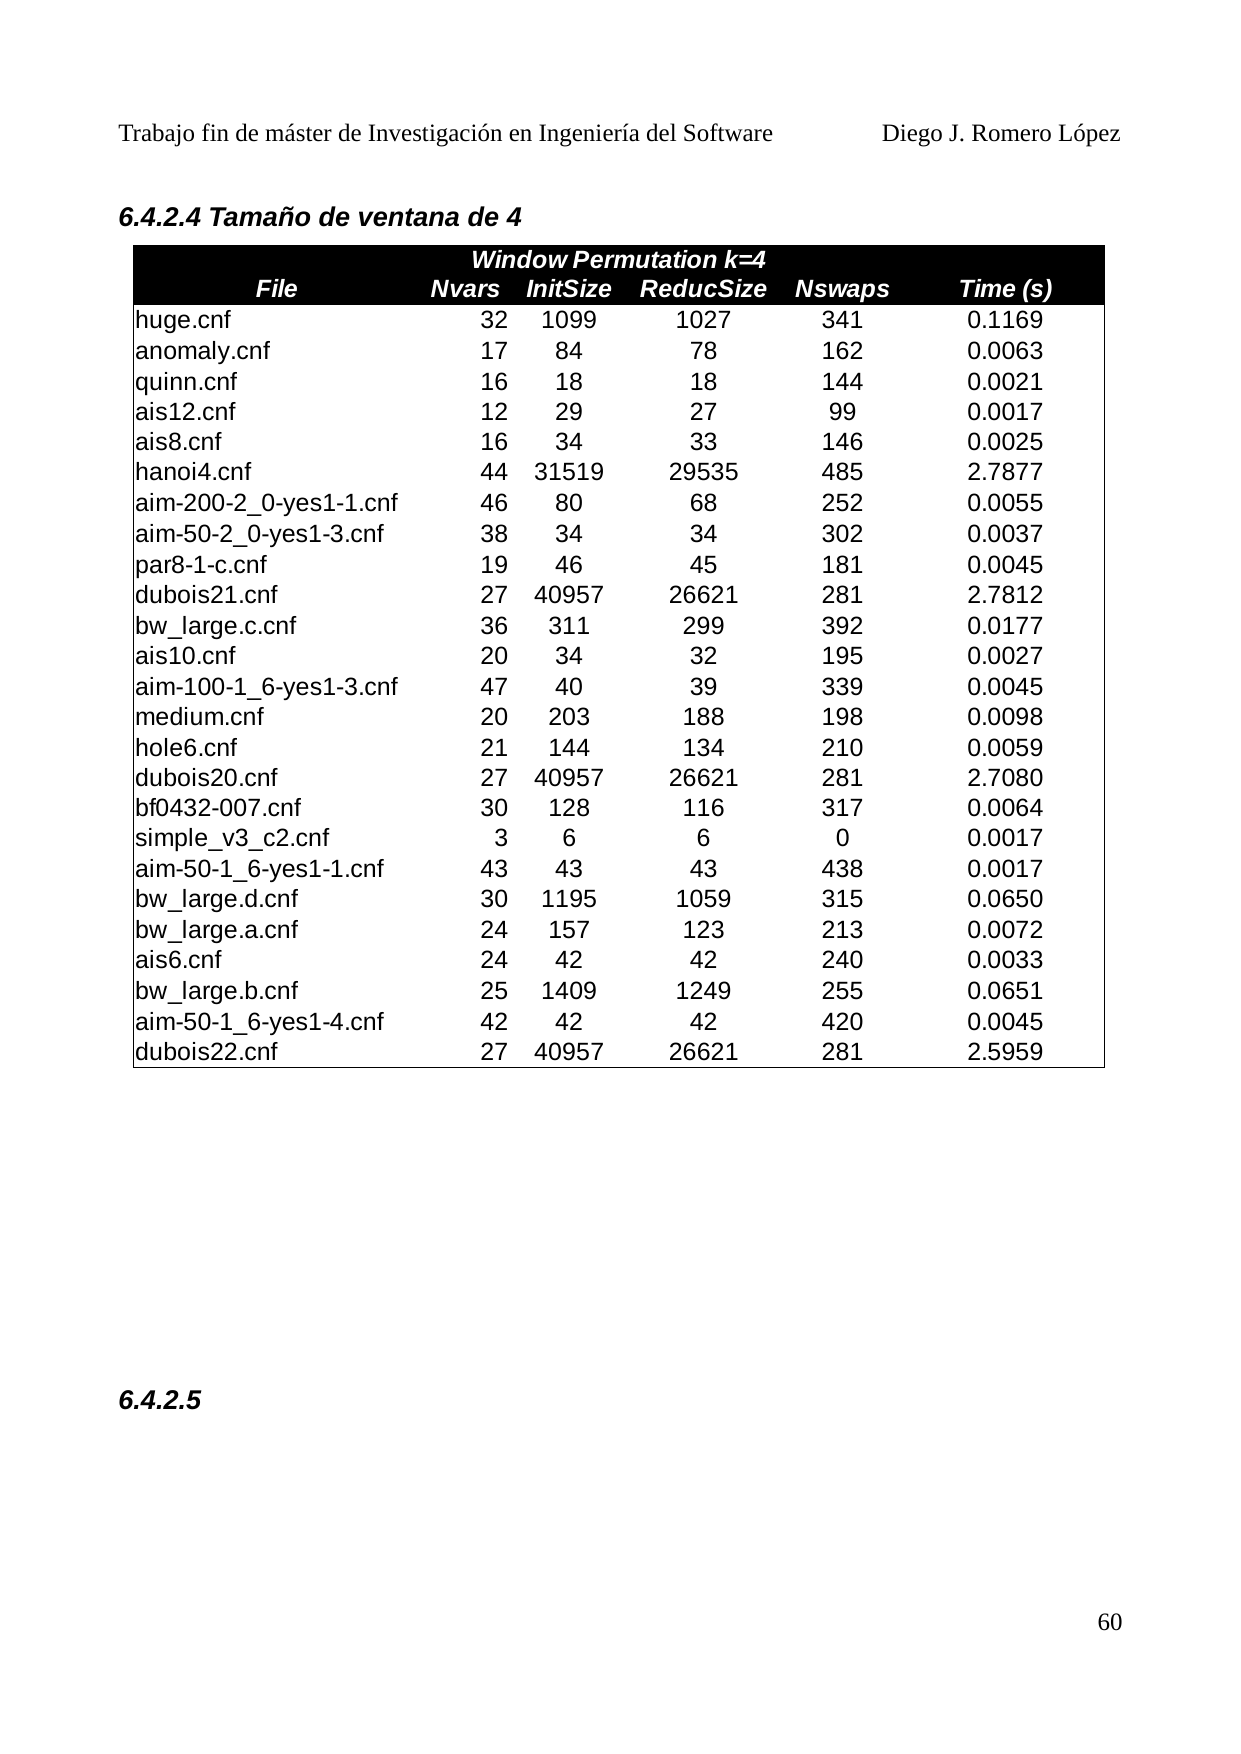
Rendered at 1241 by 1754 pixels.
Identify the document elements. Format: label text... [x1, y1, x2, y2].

subtitle Tamaño de ventana de 4 [118, 201, 1122, 233]
